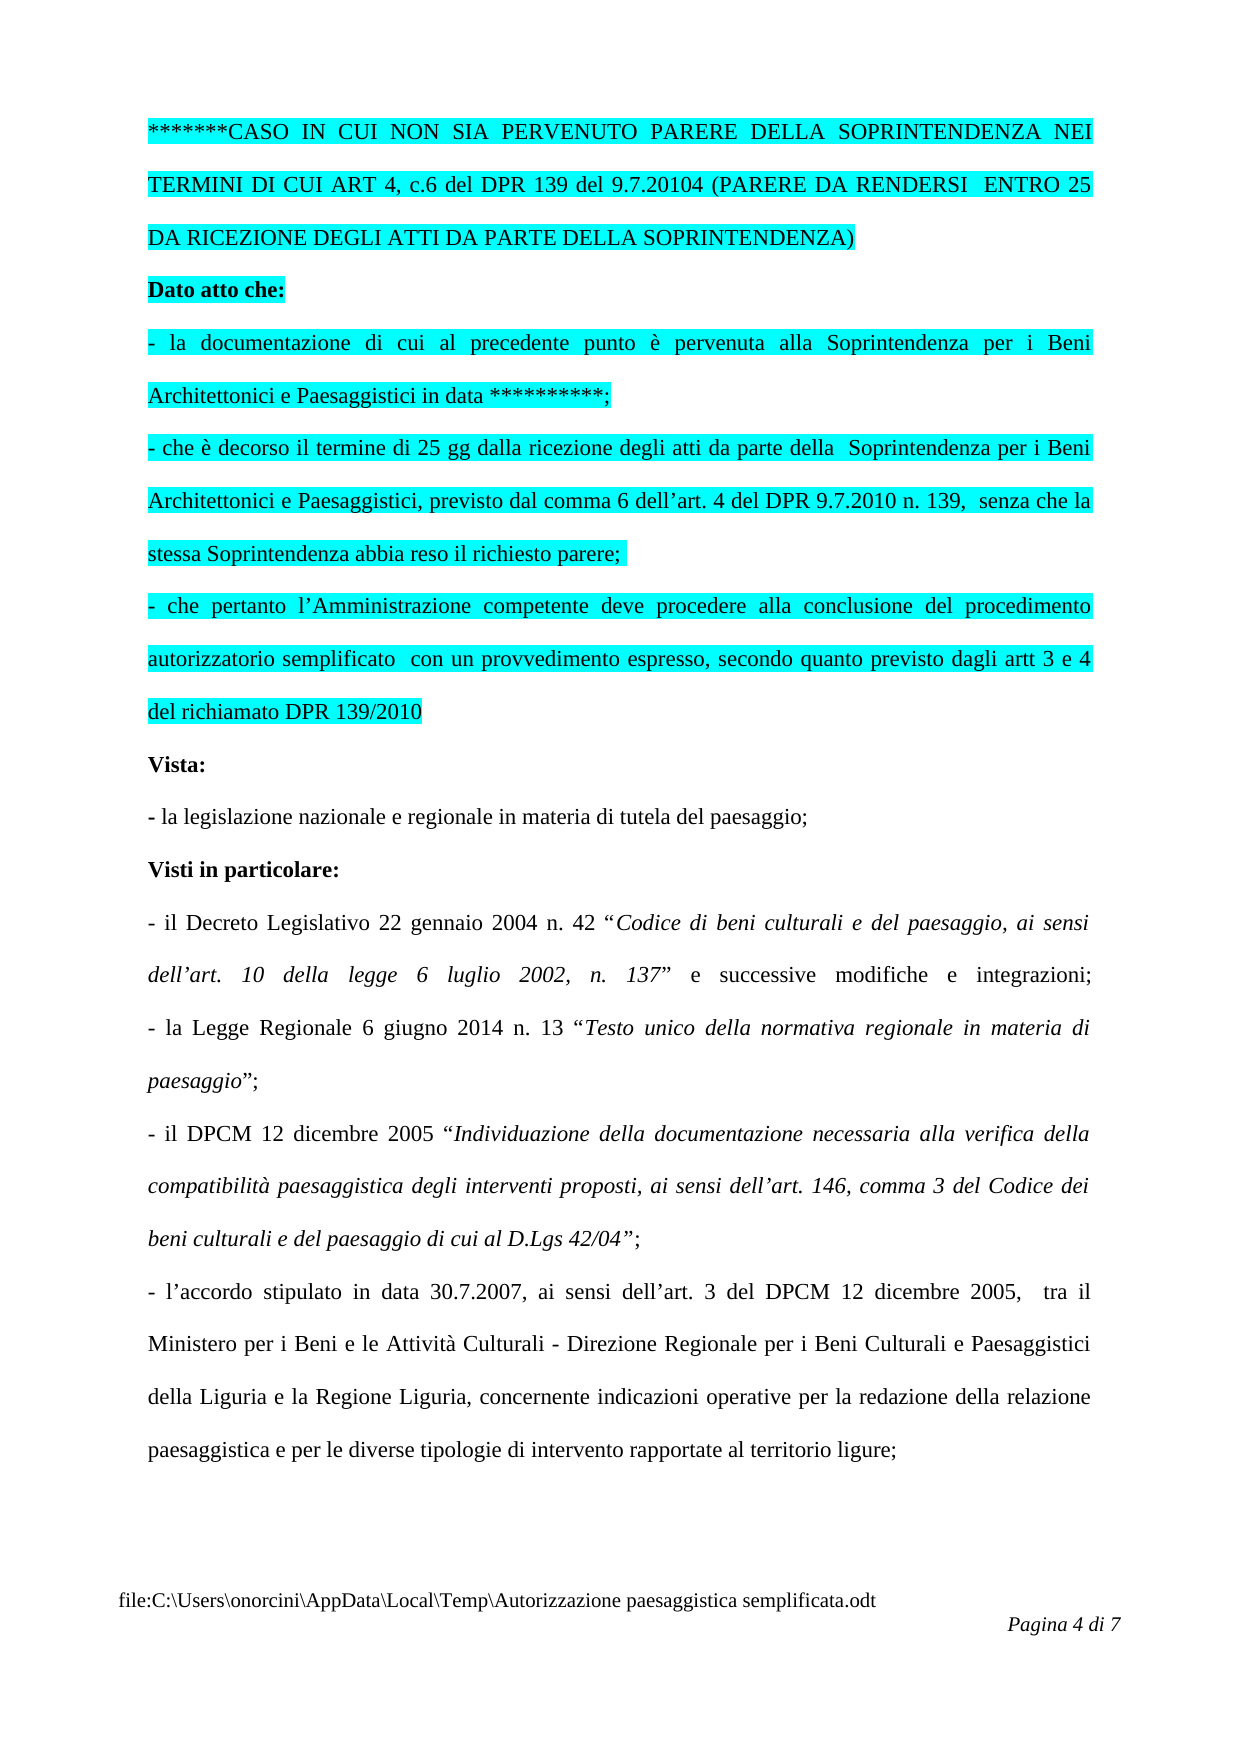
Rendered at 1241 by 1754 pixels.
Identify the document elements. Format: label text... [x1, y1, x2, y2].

text *******CASO IN CUI NON SIA PERVENUTO PARERE DELLA SOPRINTENDENZA NEI TERMINI DI CUI ART 4, c.6 del DPR 139 del 9.7.20104 (PARERE DA RENDERSI ENTRO 25 DA RICEZIONE DEGLI ATTI DA PARTE DELLA SOPRINTENDENZA) [148, 118, 1093, 250]
text Visti in particolare: [148, 856, 1093, 882]
text - l’accordo stipulato in data 30.7.2007, ai sensi dell’art. 3 del DPCM 12 dicembre 2005, tra il Ministero per i Beni e le Attività Culturali - Direzione Regionale per i Beni Culturali e Paesaggistici della Liguria e la Regione Liguria, concernente indicazioni operative per la redazione della relazione paesaggistica e per le diverse tipologie di intervento rapportate al territorio ligure; [148, 1278, 1093, 1462]
list - il Decreto Legislativo 22 gennaio 2004 n. 42 “Codice di beni culturali e del paesaggio, ai sensi dell’art. 10 della legge 6 luglio 2002, n. 137” e successive modifiche e integrazioni; - la Legge Regionale 6 giugno 2014 n. 13 “Testo unico della normativa regionale in materia di paesaggio”; [148, 909, 1093, 1093]
text Dato atto che: [148, 276, 1093, 303]
text - la legislazione nazionale e regionale in materia di tutela del paesaggio; [148, 803, 1093, 830]
text - che è decorso il termine di 25 gg dalla ricezione degli atti da parte della Soprintendenza per i Beni Architettonici e Paesaggistici, previsto dal comma 6 dell’art. 4 del DPR 9.7.2010 n. 139, senza che la stessa Soprintendenza abbia reso il richiesto parere; [148, 434, 1093, 566]
text Vista: [148, 751, 1093, 777]
text - che pertanto l’Amministrazione competente deve procedere alla conclusione del procedimento autorizzatorio semplificato con un provvedimento espresso, secondo quanto previsto dagli artt 3 e 4 del richiamato DPR 139/2010 [148, 592, 1093, 724]
text - il DPCM 12 dicembre 2005 “Individuazione della documentazione necessaria alla verifica della compatibilità paesaggistica degli interventi proposti, ai sensi dell’art. 146, comma 3 del Codice dei beni culturali e del paesaggio di cui al D.Lgs 42/04”; [148, 1119, 1093, 1251]
text - la documentazione di cui al precedente punto è pervenuta alla Soprintendenza per i Beni Architettonici e Paesaggistici in data **********; [148, 329, 1093, 408]
